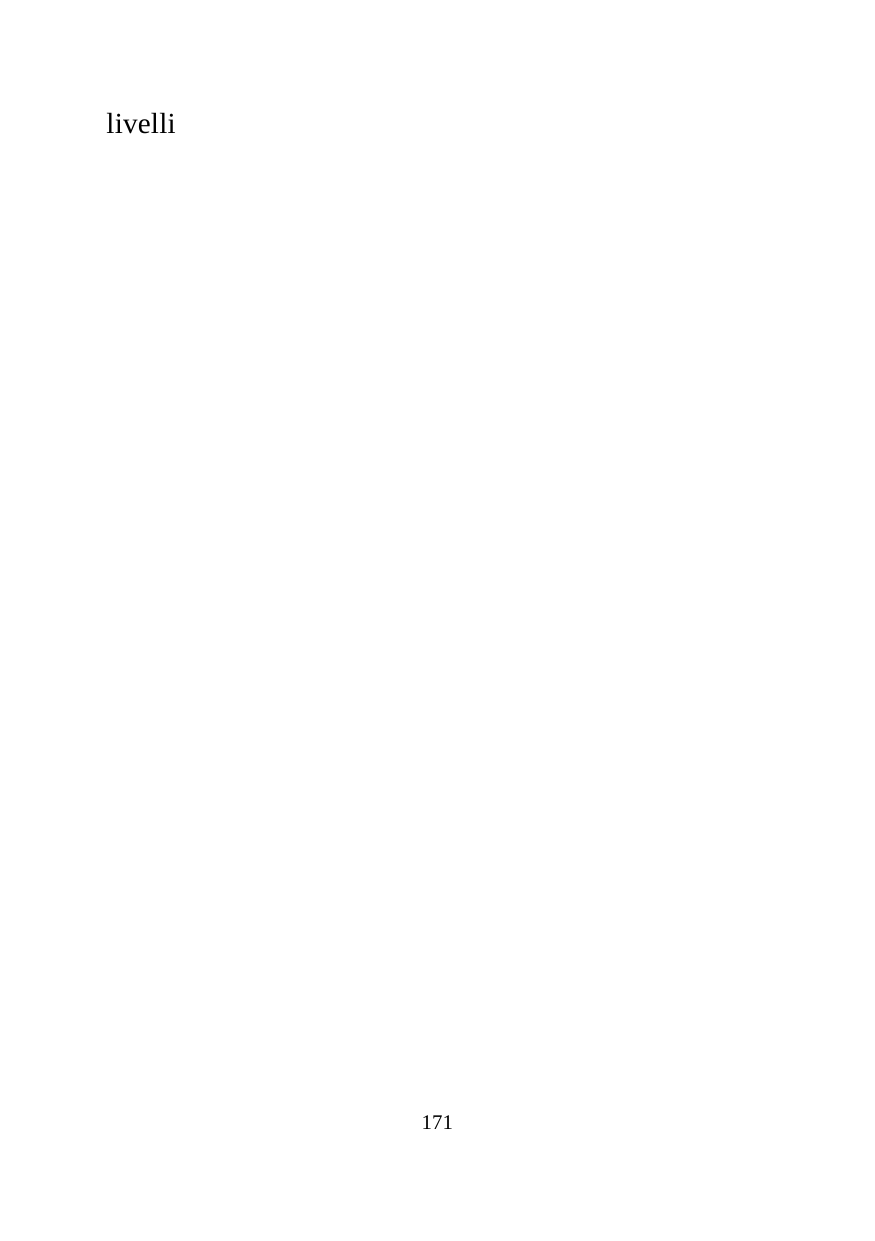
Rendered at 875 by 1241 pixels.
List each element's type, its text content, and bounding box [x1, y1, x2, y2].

text livelli [106, 106, 768, 140]
